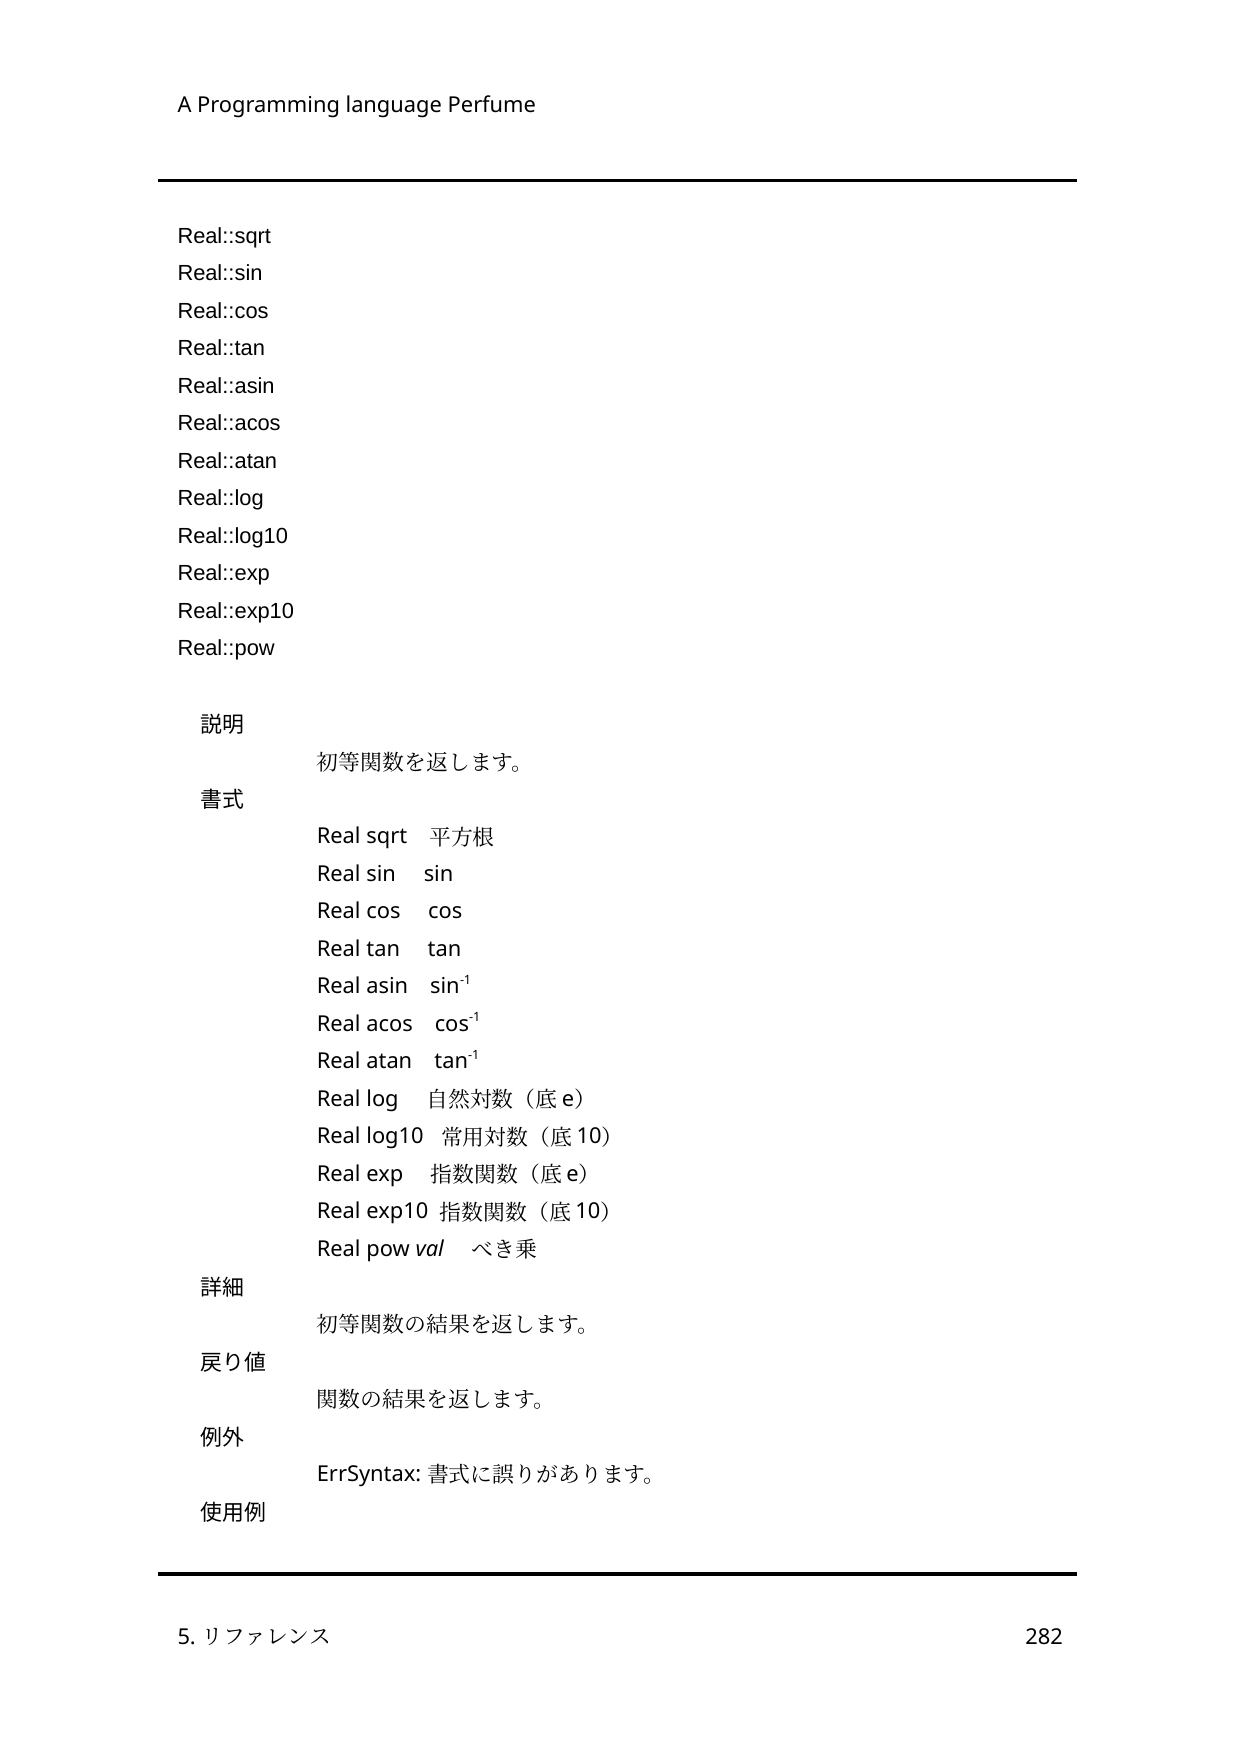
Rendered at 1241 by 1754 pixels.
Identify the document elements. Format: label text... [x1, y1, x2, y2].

subtitle Real::acos [177, 404, 1063, 442]
table_header 説明 [200, 704, 317, 779]
subtitle Real::cos [177, 292, 1063, 329]
subtitle Real::log [177, 479, 1063, 517]
table_cell Real sqrt 平方根 Real sin sin Real cos cos Real tan tan Real asin sin-1 Real acos cos-1 Real atan tan-1 Real log 自然対数（底e） Real log10 常用対数（底10） Real exp 指数関数（底e） Real exp10 指数関数（底10） Real pow val べき乗 [317, 779, 1063, 1267]
subtitle Real::pow [177, 629, 1063, 667]
subtitle Real::log10 [177, 517, 1063, 554]
table_cell 戻り値 [200, 1342, 317, 1417]
subtitle Real::asin [177, 367, 1063, 404]
subtitle Real::atan [177, 442, 1063, 479]
subtitle Real::tan [177, 329, 1063, 367]
subtitle Real::exp10 [177, 592, 1063, 629]
table_cell 書式 [200, 779, 317, 1267]
table_cell 関数の結果を返します。 [317, 1342, 1063, 1417]
table_cell 初等関数の結果を返します。 [317, 1267, 1063, 1342]
subtitle Real::sqrt [177, 217, 1063, 254]
table_cell 例外 [200, 1417, 317, 1492]
table_cell 使用例 [200, 1492, 317, 1529]
subtitle Real::sin [177, 254, 1063, 292]
subtitle Real::exp [177, 554, 1063, 592]
table_header 初等関数を返します。 [317, 704, 1063, 779]
table_cell ErrSyntax: 書式に誤りがあります。 [317, 1417, 1063, 1492]
table_cell 詳細 [200, 1267, 317, 1342]
table_cell [317, 1492, 1063, 1529]
